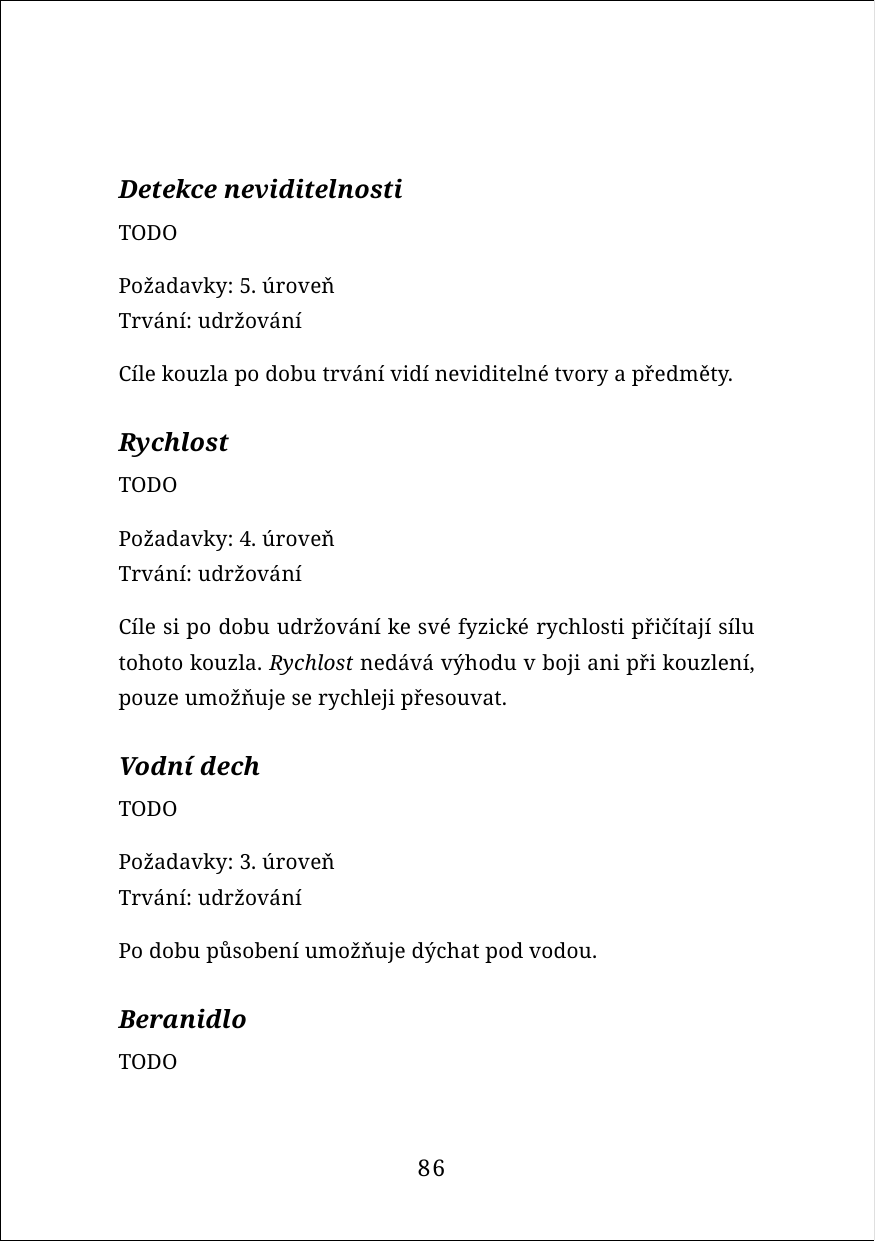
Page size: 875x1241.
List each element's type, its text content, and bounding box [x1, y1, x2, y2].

subtitle Rychlost [118, 424, 756, 459]
text TODO [118, 794, 756, 823]
text TODO [118, 1047, 756, 1076]
text Požadavky: 3. úroveň Trvání: udržování [118, 847, 756, 911]
subtitle Beranidlo [118, 1001, 756, 1035]
text TODO [118, 470, 756, 499]
text TODO [118, 218, 756, 246]
text Požadavky: 4. úroveň Trvání: udržování [118, 524, 756, 588]
text Požadavky: 5. úroveň Trvání: udržování [118, 271, 756, 335]
text Po dobu působení umožňuje dýchat pod vodou. [118, 936, 756, 965]
subtitle Detekce neviditelnosti [118, 172, 756, 206]
subtitle Vodní dech [118, 748, 756, 782]
text Cíle kouzla po dobu trvání vidí neviditelné tvory a předměty. [118, 359, 756, 388]
text Cíle si po dobu udržování ke své fyzické rychlosti přičítají sílu tohoto kouzla. Rychlost nedává výhodu v boji ani při kouzlení, pouze umožňuje se rychleji přesouvat. [118, 612, 756, 712]
